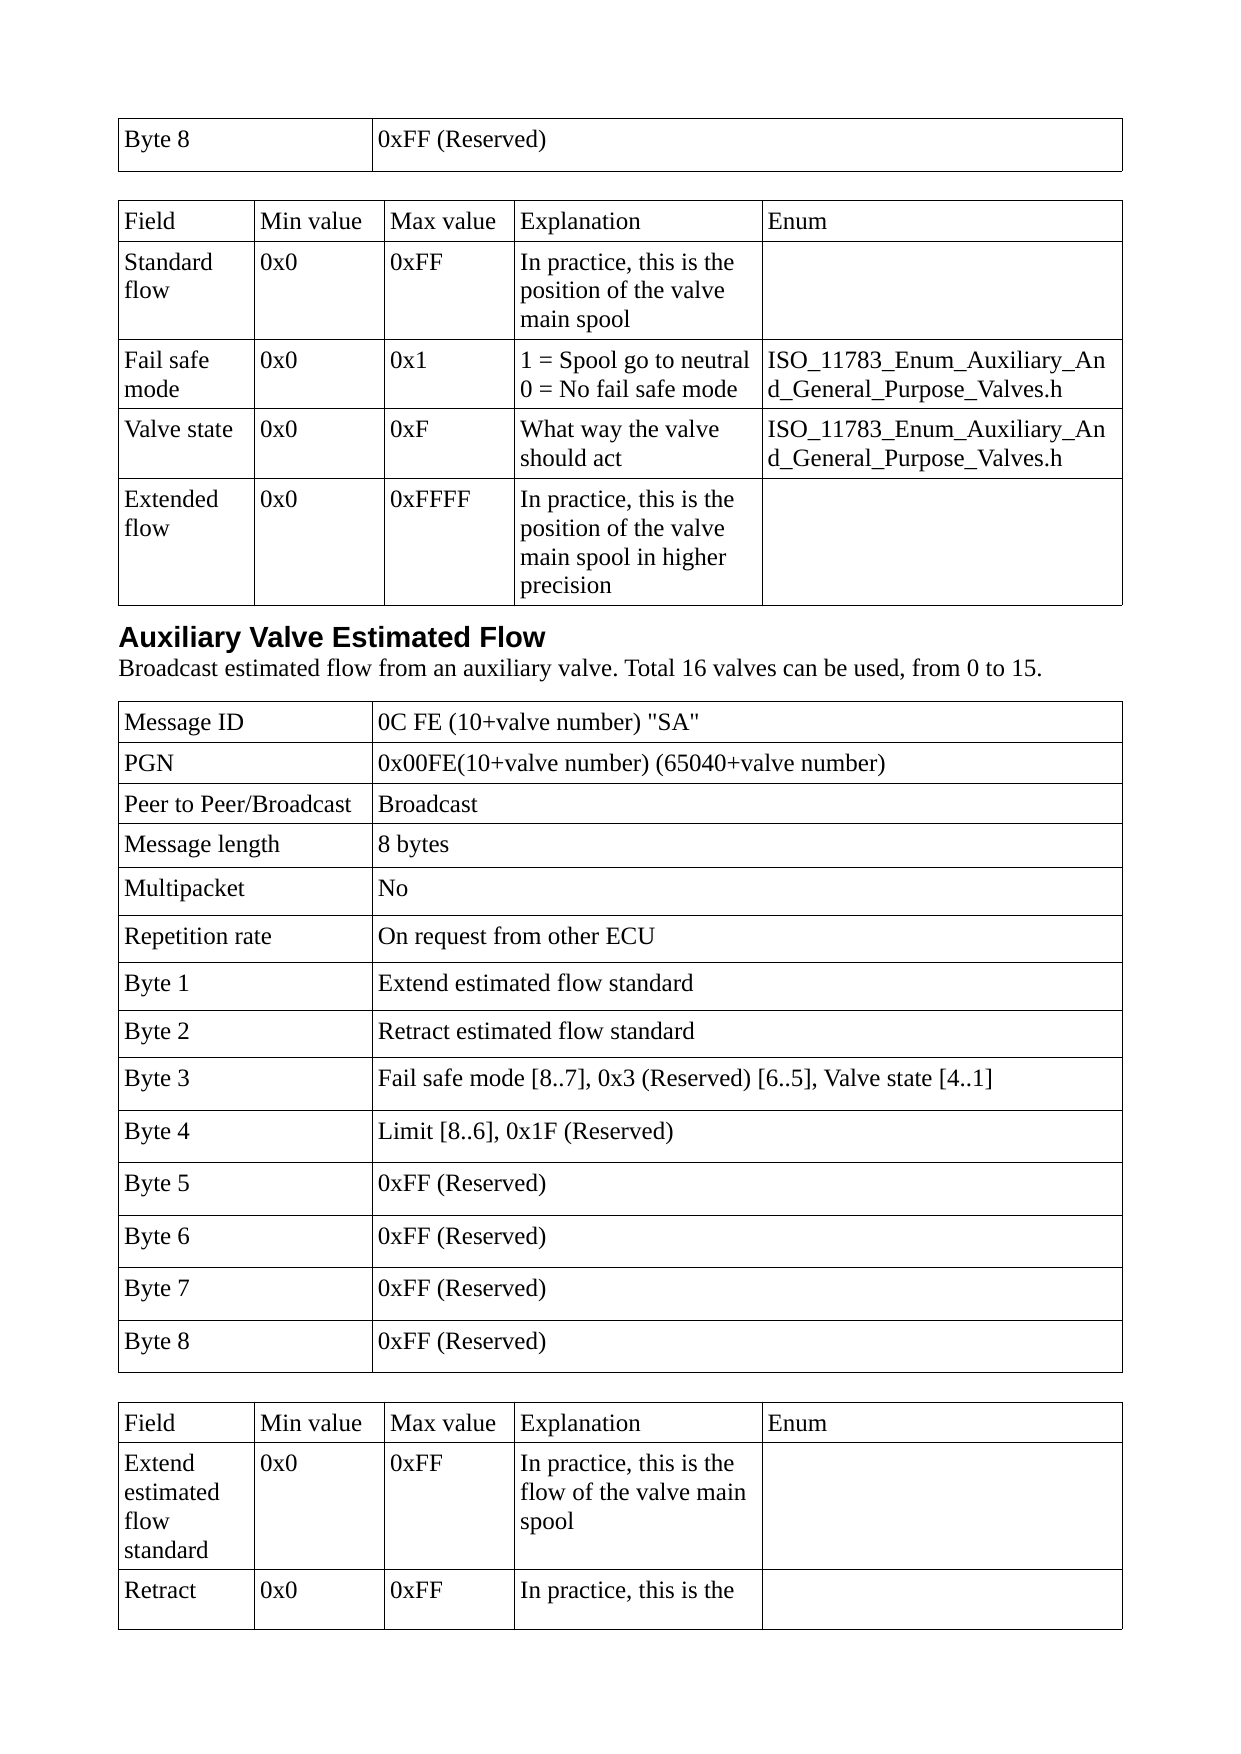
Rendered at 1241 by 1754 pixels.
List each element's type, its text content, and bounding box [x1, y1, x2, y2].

table_cell 0xF [385, 409, 514, 478]
table_cell 8 bytes [373, 824, 1122, 867]
table_cell In practice, this is the position of the valve main spool [515, 242, 762, 339]
table_cell In practice, this is the [515, 1570, 762, 1629]
table_cell Standard flow [119, 242, 254, 339]
table_cell 0xFF [385, 242, 514, 339]
table_cell 0x0 [255, 242, 384, 339]
table_cell 0x00FE(10+valve number) (65040+valve number) [373, 743, 1122, 782]
table_cell Byte 5 [119, 1163, 372, 1215]
table_cell 0x0 [255, 479, 384, 605]
table_cell 0xFF (Reserved) [373, 1268, 1122, 1320]
table_cell [763, 479, 1122, 605]
table_cell 0x0 [255, 340, 384, 408]
table_cell Fail safe mode [8..7], 0x3 (Reserved) [6..5], Valve state [4..1] [373, 1058, 1122, 1110]
table_cell Valve state [119, 409, 254, 478]
table_cell Byte 8 [119, 119, 372, 171]
table_cell Byte 3 [119, 1058, 372, 1110]
table_cell 1 = Spool go to neutral 0 = No fail safe mode [515, 340, 762, 408]
table_cell Peer to Peer/Broadcast [119, 784, 372, 823]
table_cell Broadcast [373, 784, 1122, 823]
table_cell Retract estimated flow standard [373, 1011, 1122, 1057]
table_cell 0x0 [255, 409, 384, 478]
table_cell 0x0 [255, 1443, 384, 1569]
table_header Enum [763, 201, 1122, 241]
table_header Enum [763, 1403, 1122, 1442]
table_cell Extend estimated flow standard [119, 1443, 254, 1569]
table_cell Byte 6 [119, 1216, 372, 1267]
table_header Max value [385, 1403, 514, 1442]
text Broadcast estimated flow from an auxiliary valve. Total 16 valves can be used, from 0 to 15. [118, 653, 1122, 682]
table_header Min value [255, 201, 384, 241]
table_header Max value [385, 201, 514, 241]
table_cell Multipacket [119, 868, 372, 915]
table_cell Byte 7 [119, 1268, 372, 1320]
table_cell 0xFF [385, 1570, 514, 1629]
subtitle Auxiliary Valve Estimated Flow [118, 620, 1122, 653]
table_cell Fail safe mode [119, 340, 254, 408]
table_cell Byte 4 [119, 1111, 372, 1162]
table_cell Extended flow [119, 479, 254, 605]
table_cell Limit [8..6], 0x1F (Reserved) [373, 1111, 1122, 1162]
table_header Explanation [515, 1403, 762, 1442]
table_cell Extend estimated flow standard [373, 963, 1122, 1010]
table_cell Byte 8 [119, 1321, 372, 1372]
table_cell 0xFF [385, 1443, 514, 1569]
table_cell ISO_11783_Enum_Auxiliary_And_General_Purpose_Valves.h [763, 340, 1122, 408]
table_header Min value [255, 1403, 384, 1442]
table_cell Message length [119, 824, 372, 867]
table_cell [763, 242, 1122, 339]
table_cell 0xFF (Reserved) [373, 1321, 1122, 1372]
table_header Message ID [119, 702, 372, 742]
table_header Field [119, 201, 254, 241]
table_cell 0xFF (Reserved) [373, 119, 1122, 171]
table_header Field [119, 1403, 254, 1442]
table_cell Byte 2 [119, 1011, 372, 1057]
table_cell No [373, 868, 1122, 915]
table_cell In practice, this is the flow of the valve main spool [515, 1443, 762, 1569]
table_cell On request from other ECU [373, 916, 1122, 962]
table_header 0C FE (10+valve number) "SA" [373, 702, 1122, 742]
table_cell PGN [119, 743, 372, 782]
table_header Explanation [515, 201, 762, 241]
table_cell What way the valve should act [515, 409, 762, 478]
table_cell In practice, this is the position of the valve main spool in higher precision [515, 479, 762, 605]
table_cell [763, 1570, 1122, 1629]
table_cell 0xFFFF [385, 479, 514, 605]
table_cell 0xFF (Reserved) [373, 1163, 1122, 1215]
table_cell ISO_11783_Enum_Auxiliary_And_General_Purpose_Valves.h [763, 409, 1122, 478]
table_cell 0x1 [385, 340, 514, 408]
table_cell 0x0 [255, 1570, 384, 1629]
table_cell [763, 1443, 1122, 1569]
table_cell 0xFF (Reserved) [373, 1216, 1122, 1267]
table_cell Repetition rate [119, 916, 372, 962]
table_cell Retract [119, 1570, 254, 1629]
table_cell Byte 1 [119, 963, 372, 1010]
